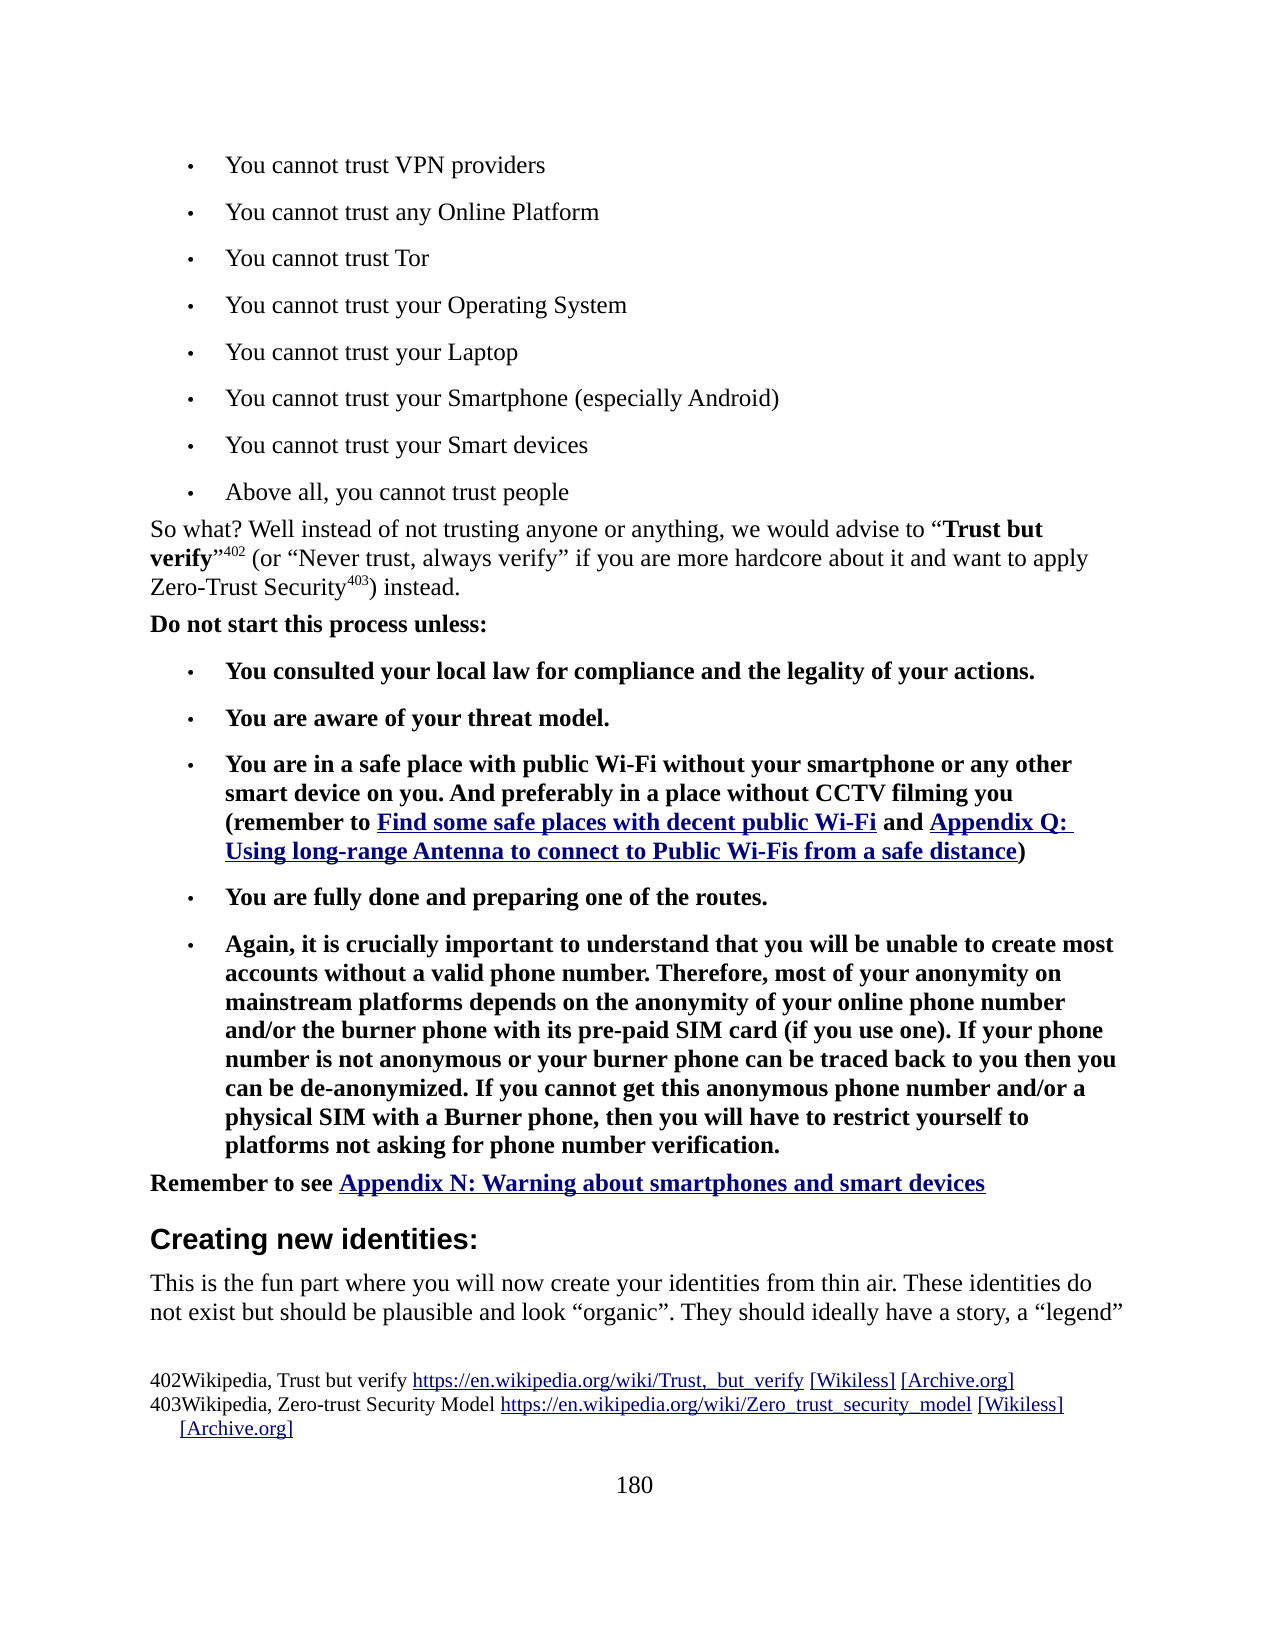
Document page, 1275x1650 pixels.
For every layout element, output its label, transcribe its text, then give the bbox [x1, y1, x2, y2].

list You cannot trust any Online Platform [187, 197, 1125, 225]
text So what? Well instead of not trusting anyone or anything, we would advise to “Trust but verify” (or “Never trust, always verify” if you are more hardcore about it and want to apply Zero-Trust Security) instead. [150, 514, 1125, 601]
text Wikipedia, Zero-trust Security Model https://en.wikipedia.org/wiki/Zero_trust_security_model [Wikiless] [Archive.org] [150, 1392, 1125, 1440]
text Remember to see Appendix N: Warning about smartphones and smart devices [150, 1168, 1125, 1197]
list You cannot trust Tor [187, 243, 1125, 272]
list You cannot trust your Smart devices [187, 430, 1125, 459]
subtitle Creating new identities: [150, 1222, 1125, 1255]
list You are in a safe place with public Wi-Fi without your smartphone or any other smart device on you. And preferably in a place without CCTV filming you (remember to Find some safe places with decent public Wi-Fi and Appendix Q: Using long-range Antenna to connect to Public Wi-Fis from a safe distance) [187, 749, 1125, 864]
list You cannot trust VPN providers [187, 150, 1125, 179]
list You cannot trust your Smartphone (especially Android) [187, 383, 1125, 412]
text This is the fun part where you will now create your identities from thin air. These identities do not exist but should be plausible and look “organic”. They should ideally have a story, a “legend” [150, 1268, 1125, 1325]
list Again, it is crucially important to understand that you will be unable to create most accounts without a valid phone number. Therefore, most of your anonymity on mainstream platforms depends on the anonymity of your online phone number and/or the burner phone with its pre-paid SIM card (if you use one). If your phone number is not anonymous or your burner phone can be traced back to you then you can be de-anonymized. If you cannot get this anonymous phone number and/or a physical SIM with a Burner phone, then you will have to restrict yourself to platforms not asking for phone number verification. [187, 929, 1125, 1159]
list You cannot trust your Laptop [187, 337, 1125, 365]
list You consulted your local law for compliance and the legality of your actions. [187, 656, 1125, 685]
list Above all, you cannot trust people [187, 477, 1125, 505]
list You are fully done and preparing one of the routes. [187, 882, 1125, 911]
text Wikipedia, Trust but verify https://en.wikipedia.org/wiki/Trust,_but_verify [Wikiless] [Archive.org] [150, 1368, 1125, 1392]
list You cannot trust your Operating System [187, 290, 1125, 319]
text Do not start this process unless: [150, 609, 1125, 638]
list You are aware of your threat model. [187, 703, 1125, 732]
